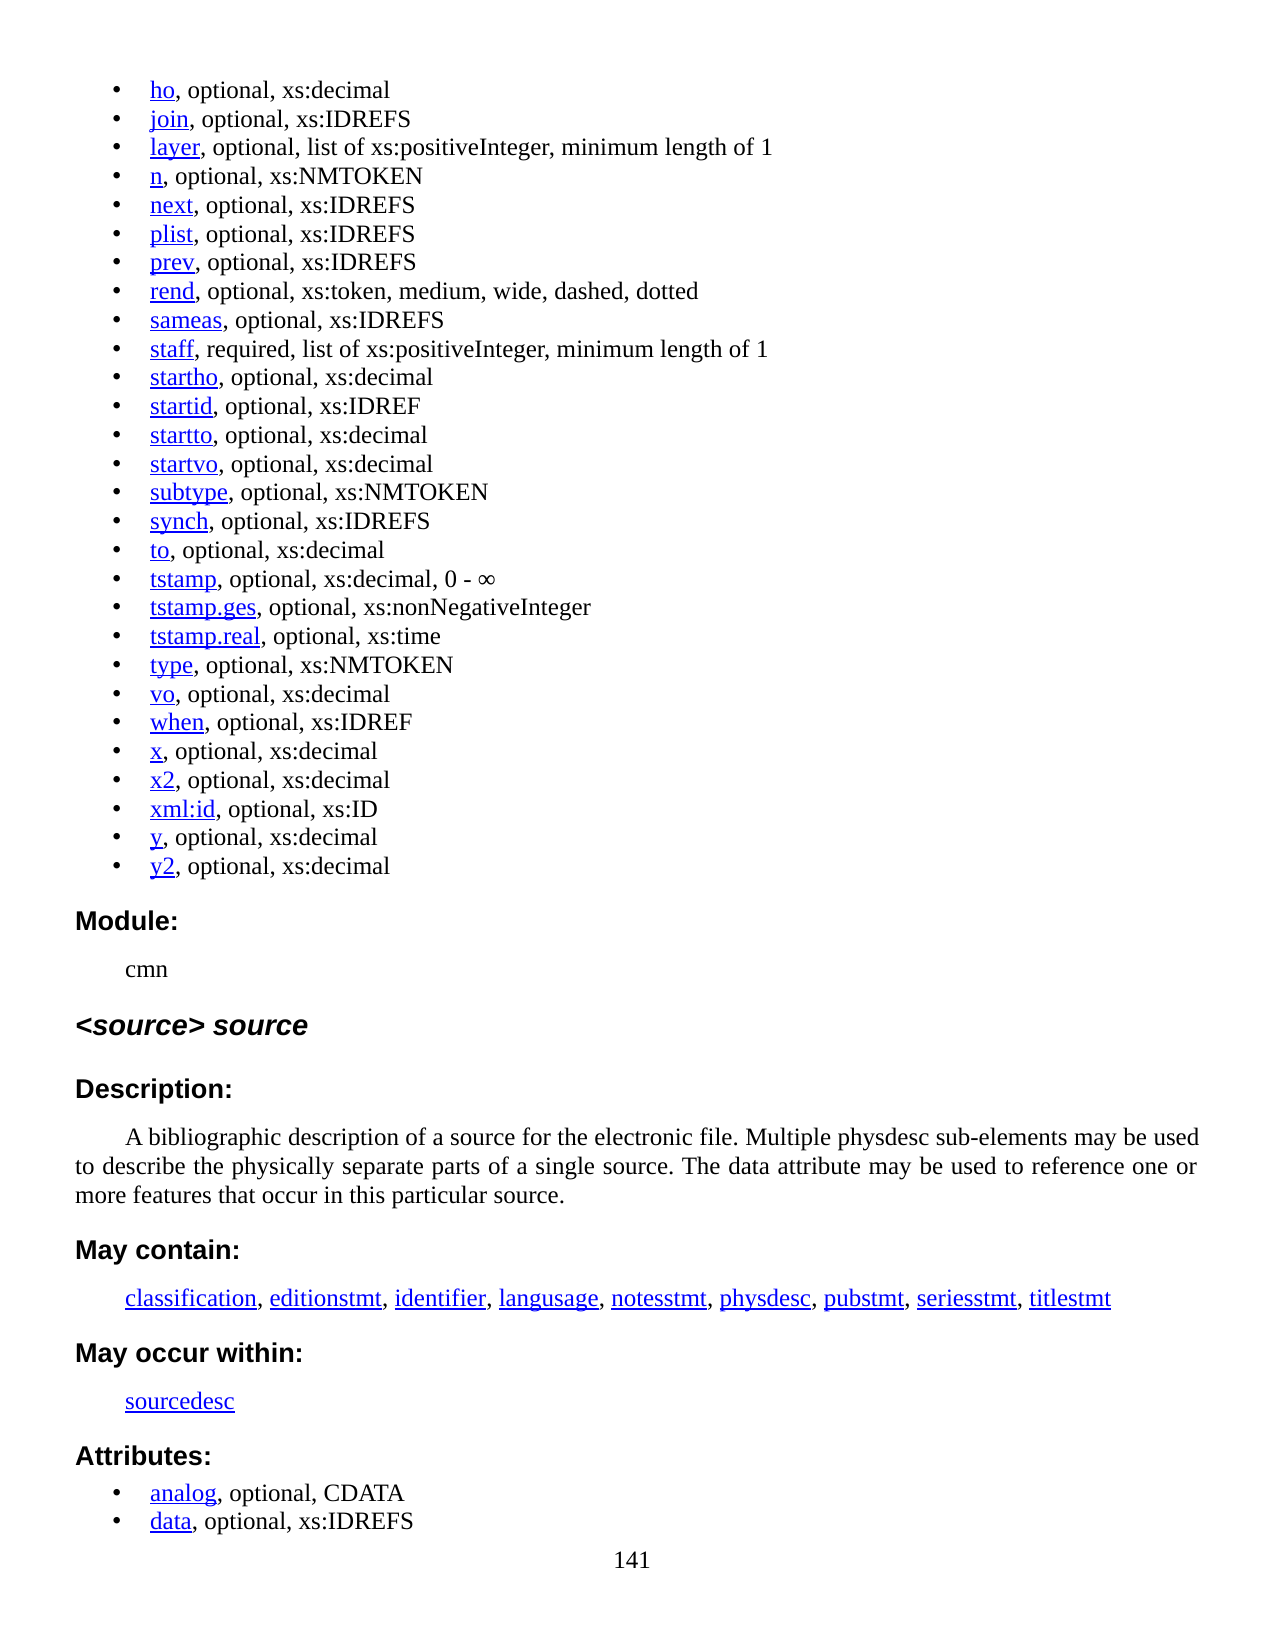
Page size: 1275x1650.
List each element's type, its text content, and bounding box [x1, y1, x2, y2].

list startid, optional, xs:IDREF [112, 391, 1200, 420]
text classification, editionstmt, identifier, langusage, notesstmt, physdesc, pubstmt, seriesstmt, titlestmt [75, 1283, 1200, 1312]
list join, optional, xs:IDREFS [112, 104, 1200, 132]
list ho, optional, xs:decimal [112, 75, 1200, 104]
subtitle Module: [75, 905, 1200, 936]
list prev, optional, xs:IDREFS [112, 247, 1200, 276]
subtitle May contain: [75, 1234, 1200, 1265]
text A bibliographic description of a source for the electronic file. Multiple physdesc sub-elements may be used to describe the physically separate parts of a single source. The data attribute may be used to reference one or more features that occur in this particular source. [75, 1122, 1200, 1209]
text sourcedesc [75, 1386, 1200, 1415]
list next, optional, xs:IDREFS [112, 190, 1200, 219]
subtitle May occur within: [75, 1337, 1200, 1368]
list startto, optional, xs:decimal [112, 420, 1200, 449]
list y2, optional, xs:decimal [112, 851, 1200, 880]
list data, optional, xs:IDREFS [112, 1506, 1200, 1535]
list tstamp.ges, optional, xs:nonNegativeInteger [112, 592, 1200, 621]
list staff, required, list of xs:positiveInteger, minimum length of 1 [112, 334, 1200, 362]
list type, optional, xs:NMTOKEN [112, 650, 1200, 679]
list subtype, optional, xs:NMTOKEN [112, 477, 1200, 506]
list tstamp, optional, xs:decimal, 0 - ∞ [112, 564, 1200, 592]
list sameas, optional, xs:IDREFS [112, 305, 1200, 334]
list y, optional, xs:decimal [112, 822, 1200, 851]
list vo, optional, xs:decimal [112, 679, 1200, 707]
list rend, optional, xs:token, medium, wide, dashed, dotted [112, 276, 1200, 305]
list startvo, optional, xs:decimal [112, 449, 1200, 477]
list xml:id, optional, xs:ID [112, 794, 1200, 822]
list to, optional, xs:decimal [112, 535, 1200, 564]
list synch, optional, xs:IDREFS [112, 506, 1200, 535]
list x, optional, xs:decimal [112, 736, 1200, 765]
list layer, optional, list of xs:positiveInteger, minimum length of 1 [112, 132, 1200, 161]
list plist, optional, xs:IDREFS [112, 219, 1200, 247]
subtitle Attributes: [75, 1440, 1200, 1471]
list tstamp.real, optional, xs:time [112, 621, 1200, 650]
list analog, optional, CDATA [112, 1478, 1200, 1506]
list when, optional, xs:IDREF [112, 707, 1200, 736]
subtitle <source> source [75, 1008, 1200, 1042]
subtitle Description: [75, 1073, 1200, 1104]
text cmn [75, 954, 1200, 983]
list x2, optional, xs:decimal [112, 765, 1200, 794]
list startho, optional, xs:decimal [112, 362, 1200, 391]
list n, optional, xs:NMTOKEN [112, 161, 1200, 190]
